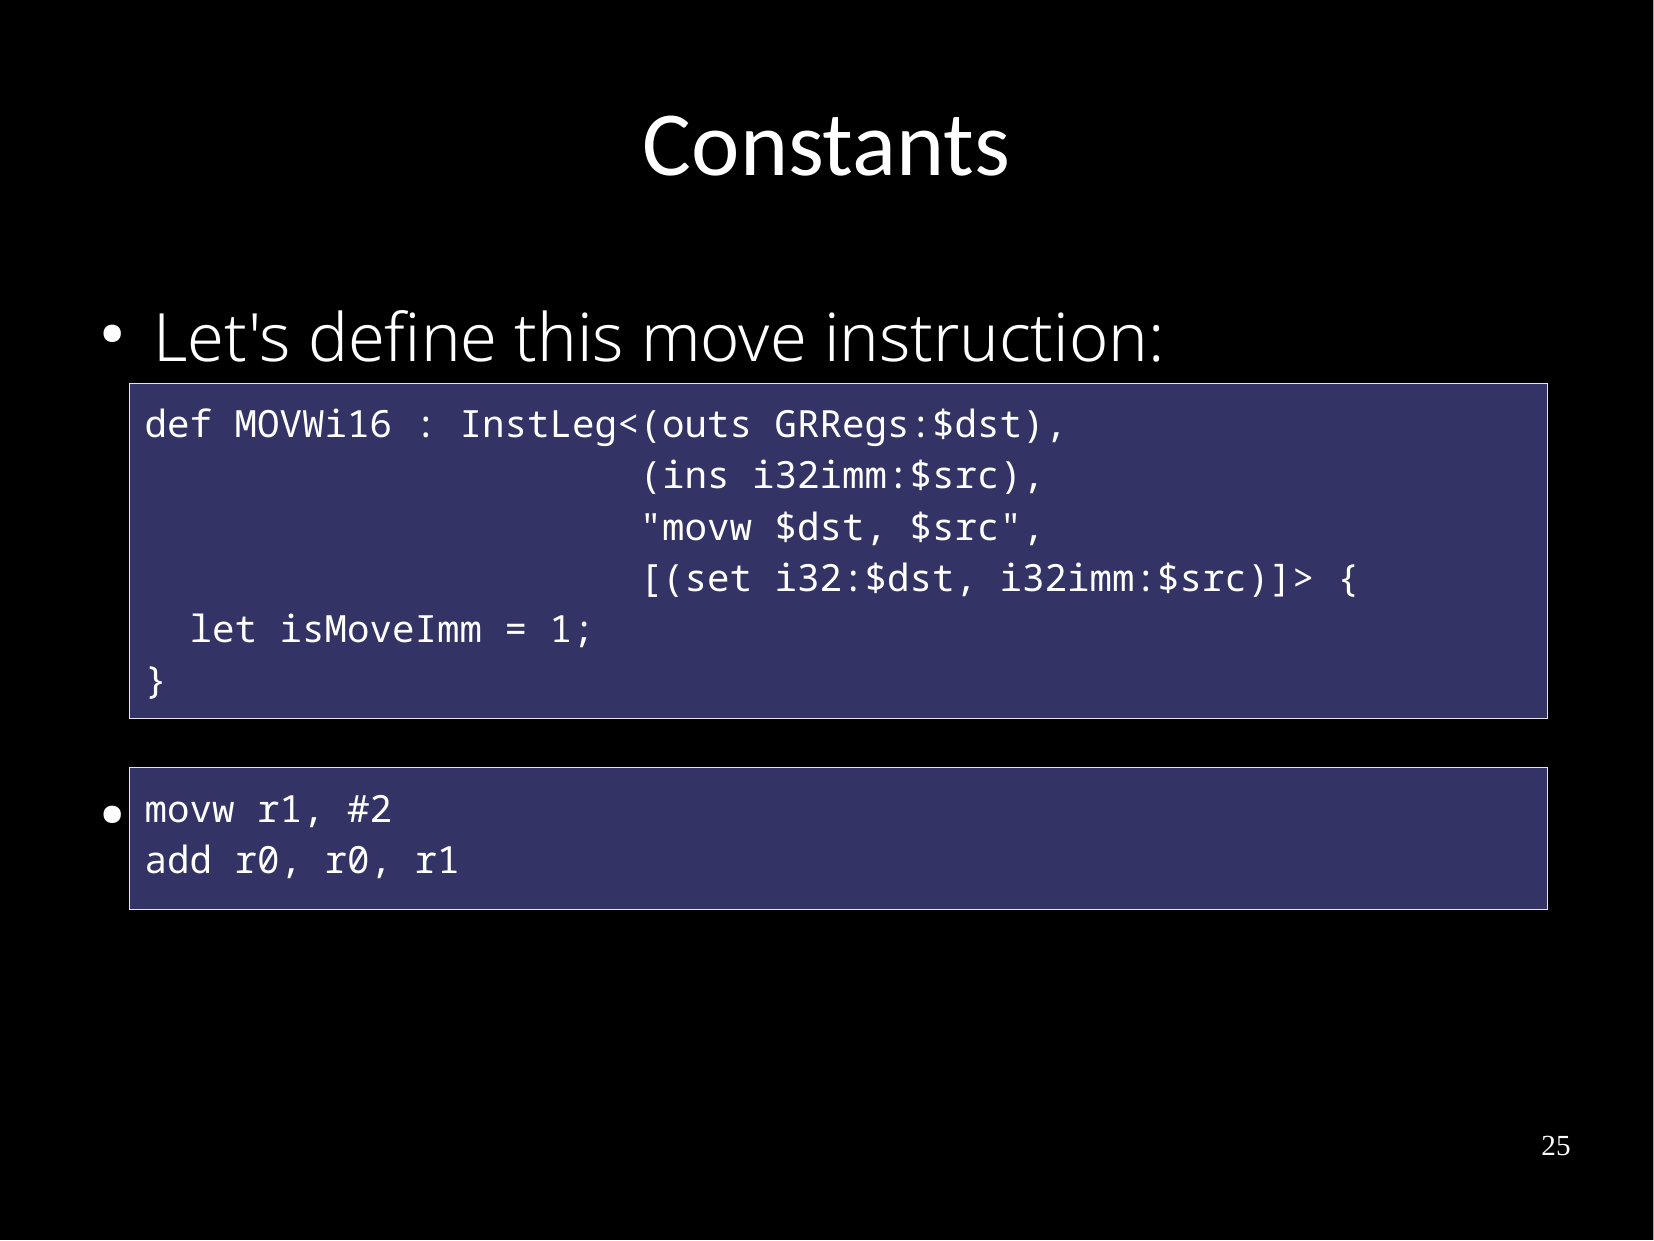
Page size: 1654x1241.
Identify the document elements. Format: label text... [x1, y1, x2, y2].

title Constants [82, 49, 1571, 257]
text_box movw r1, #2 add r0, r0, r1 [129, 767, 1548, 910]
list Let's define this move instruction: The previous example translates to: [82, 290, 1571, 1010]
text_box def MOVWi16 : InstLeg<(outs GRRegs:$dst), (ins i32imm:$src), "movw $dst, $src", [(set i32:$dst, i32imm:$src)]> { let isMoveImm = 1; } [129, 383, 1548, 638]
